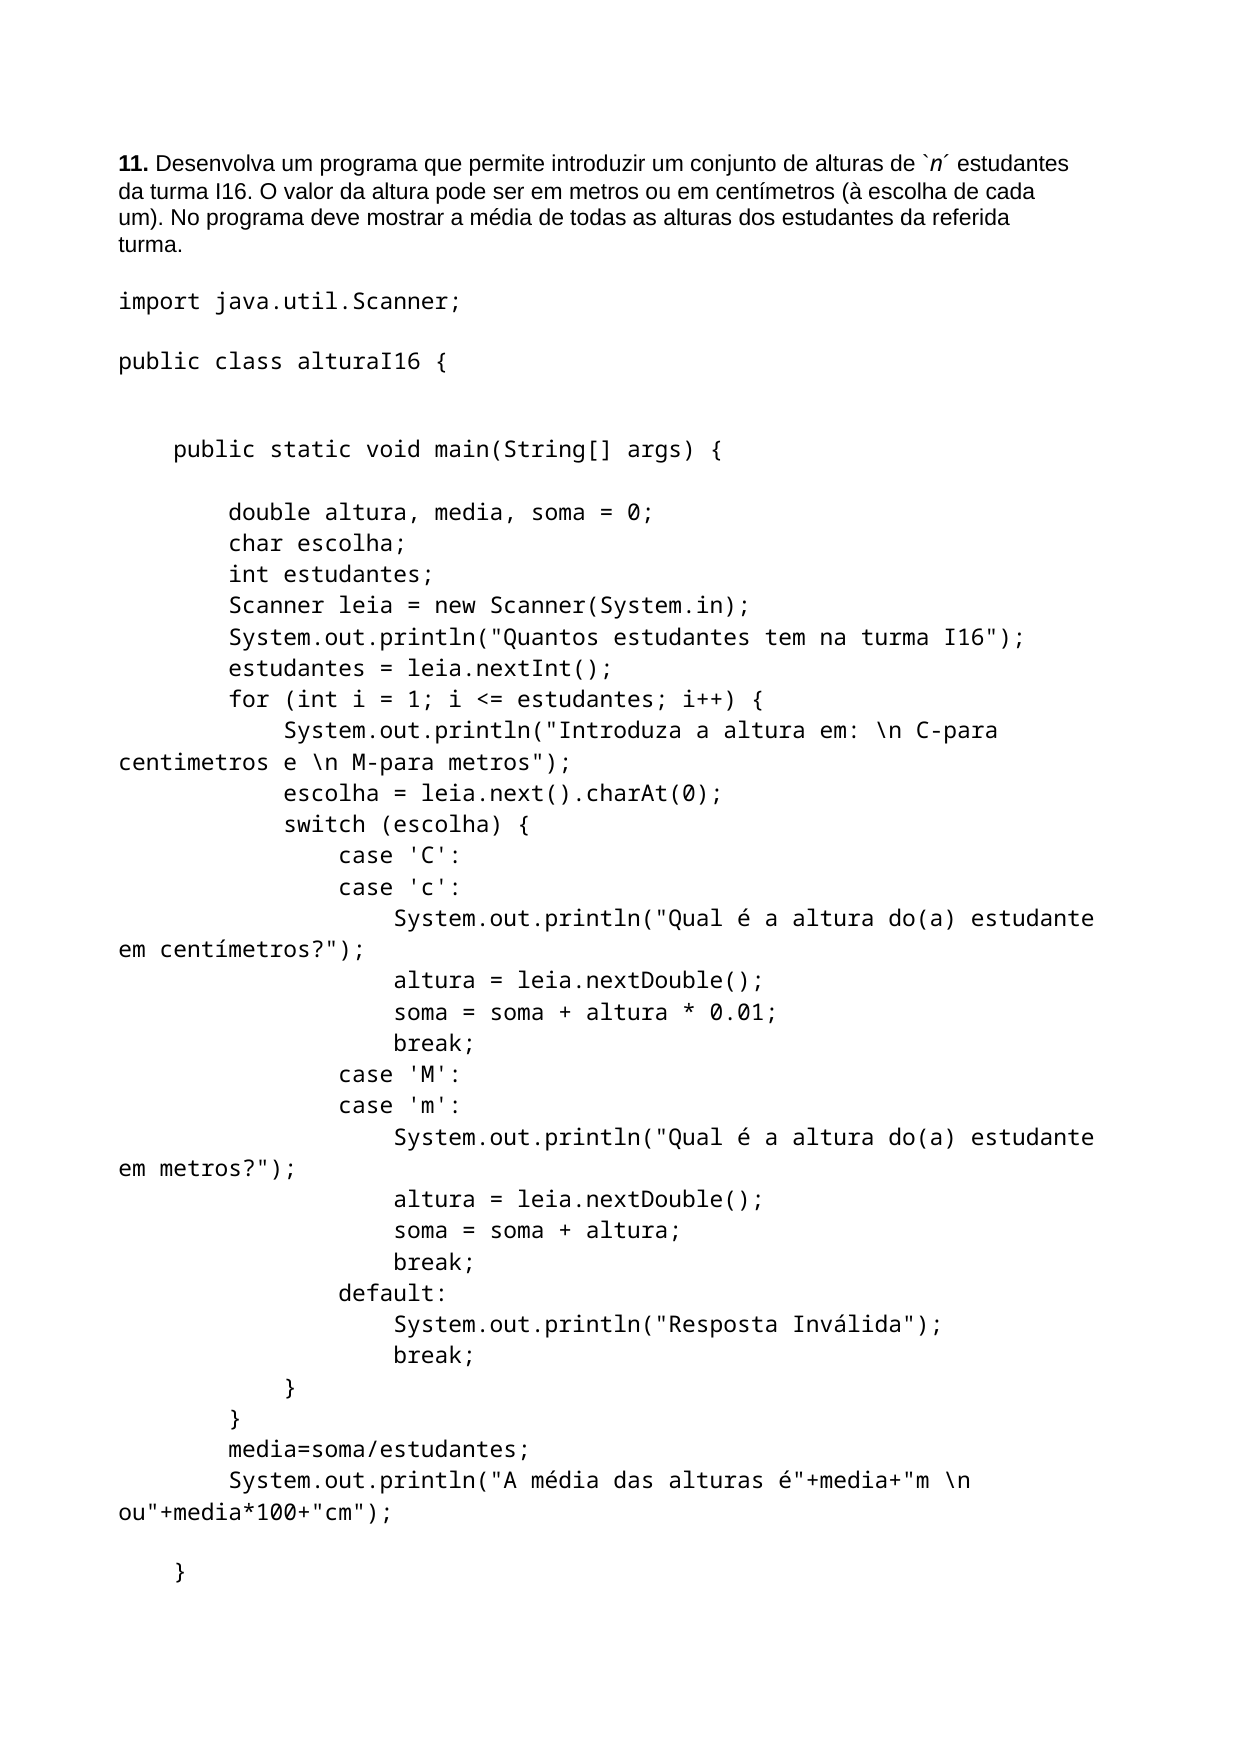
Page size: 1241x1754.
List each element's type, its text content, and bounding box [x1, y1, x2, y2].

text da turma I16. O valor da altura pode ser em metros ou em centímetros (à escolha de cada [118, 178, 1122, 204]
text soma = soma + altura * 0.01; [118, 996, 1122, 1027]
text altura = leia.nextDouble(); [118, 964, 1122, 996]
text altura = leia.nextDouble(); [118, 1183, 1122, 1214]
text case 'm': [118, 1089, 1122, 1121]
text Scanner leia = new Scanner(System.in); [118, 589, 1122, 621]
text char escolha; [118, 527, 1122, 558]
text case 'C': [118, 839, 1122, 871]
text break; [118, 1246, 1122, 1277]
text } [118, 1371, 1122, 1402]
text System.out.println("Qual é a altura do(a) estudante em centímetros?"); [118, 902, 1122, 964]
text break; [118, 1339, 1122, 1371]
text turma. [118, 231, 1122, 257]
text public class alturaI16 { [118, 345, 1122, 376]
text case 'M': [118, 1058, 1122, 1089]
text for (int i = 1; i <= estudantes; i++) { [118, 683, 1122, 714]
text System.out.println("Resposta Inválida"); [118, 1308, 1122, 1339]
text case 'c': [118, 871, 1122, 902]
text System.out.println("Qual é a altura do(a) estudante em metros?"); [118, 1121, 1122, 1183]
text break; [118, 1027, 1122, 1058]
text soma = soma + altura; [118, 1214, 1122, 1246]
text switch (escolha) { [118, 808, 1122, 839]
text System.out.println("A média das alturas é"+media+"m \n ou"+media*100+"cm"); [118, 1464, 1122, 1527]
text estudantes = leia.nextInt(); [118, 652, 1122, 683]
text public static void main(String[] args) { [118, 433, 1122, 464]
text um). No programa deve mostrar a média de todas as alturas dos estudantes da referida [118, 204, 1122, 231]
text 11. Desenvolva um programa que permite introduzir um conjunto de alturas de `n´ estudantes [118, 147, 1122, 178]
text double altura, media, soma = 0; [118, 496, 1122, 527]
text } [118, 1402, 1122, 1433]
text escolha = leia.next().charAt(0); [118, 777, 1122, 808]
text System.out.println("Quantos estudantes tem na turma I16"); [118, 621, 1122, 652]
text media=soma/estudantes; [118, 1433, 1122, 1464]
text System.out.println("Introduza a altura em: \n C-para centimetros e \n M-para metros"); [118, 714, 1122, 777]
text import java.util.Scanner; [118, 285, 1122, 317]
text int estudantes; [118, 558, 1122, 589]
text } [118, 1555, 1122, 1587]
text default: [118, 1277, 1122, 1308]
